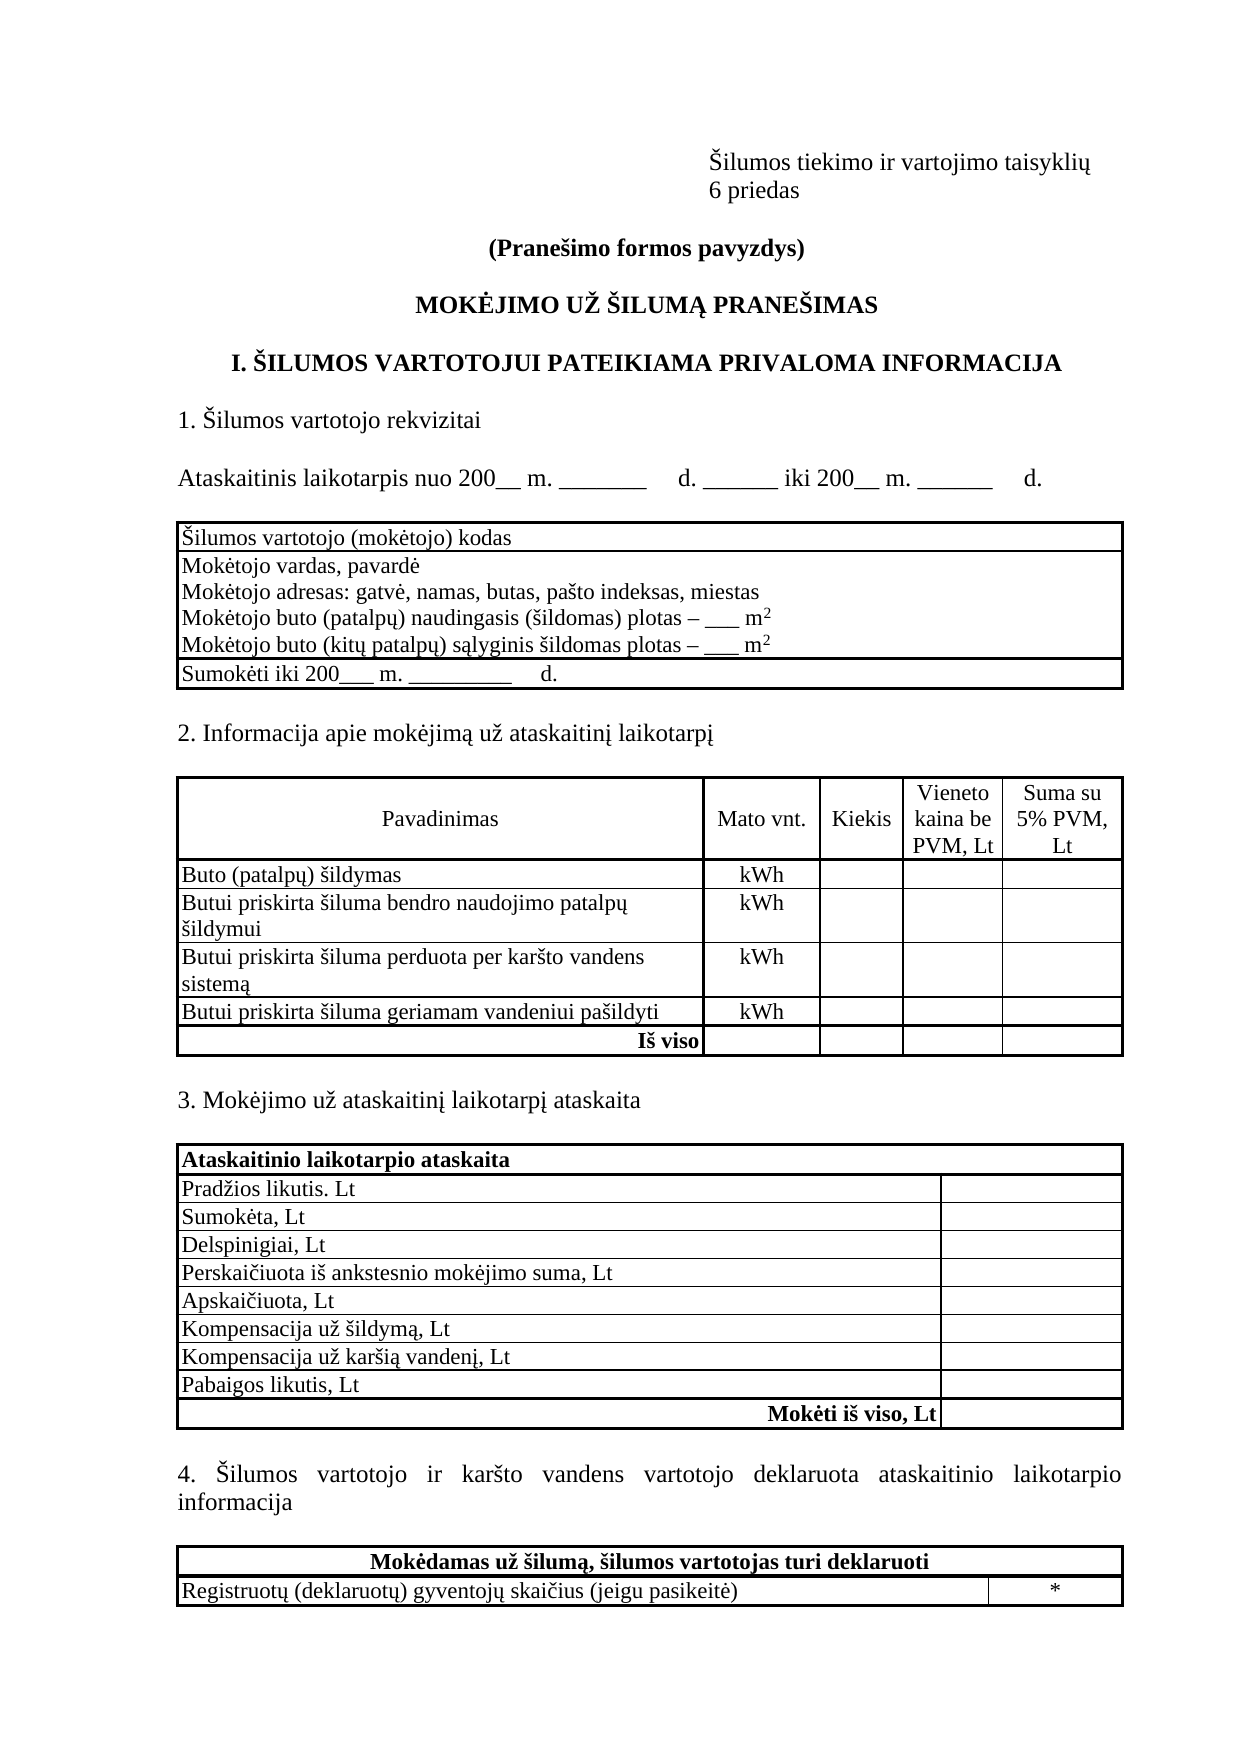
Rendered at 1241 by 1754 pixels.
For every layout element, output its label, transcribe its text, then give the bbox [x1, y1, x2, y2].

table_cell Mokėtojo adresas: gatvė, namas, butas, pašto indeksas, miestas [179, 578, 1121, 604]
table_cell Sumokėti iki 200___ m. _________ d. [179, 660, 1121, 687]
table_cell [1003, 889, 1121, 942]
table_cell [942, 1203, 1121, 1230]
table_cell [821, 998, 902, 1024]
table_cell Perskaičiuota iš ankstesnio mokėjimo suma, Lt [179, 1259, 940, 1286]
table_header Mato vnt. [705, 779, 819, 858]
table_cell [942, 1315, 1121, 1341]
table_cell Delspinigiai, Lt [179, 1231, 940, 1258]
table_header Ataskaitinio laikotarpio ataskaita [179, 1146, 1121, 1172]
text MOKĖJIMO UŽ ŠILUMĄ PRANEŠIMAS [177, 291, 1122, 319]
text 4. Šilumos vartotojo ir karšto vandens vartotojo deklaruota ataskaitinio laikotarpio informacija [177, 1459, 1122, 1516]
table_cell Pradžios likutis. Lt [179, 1176, 940, 1202]
table_cell [904, 861, 1002, 888]
text 6 priedas [177, 176, 1122, 204]
table_cell Butui priskirta šiluma bendro naudojimo patalpų šildymui [179, 889, 702, 942]
table_cell [904, 998, 1002, 1024]
table_cell [821, 943, 902, 996]
table_cell Iš viso [179, 1027, 702, 1053]
table_cell Mokėtojo buto (patalpų) naudingasis (šildomas) plotas – ___ m2 [179, 604, 1121, 631]
table_header Mokėdamas už šilumą, šilumos vartotojas turi deklaruoti [179, 1548, 1121, 1574]
table_header Vieneto kaina be PVM, Lt [904, 779, 1002, 858]
table_cell Kompensacija už karšią vandenį, Lt [179, 1343, 940, 1369]
table_cell Apskaičiuota, Lt [179, 1287, 940, 1313]
table_cell [942, 1259, 1121, 1286]
table_header Kiekis [821, 779, 902, 858]
table_cell Sumokėta, Lt [179, 1203, 940, 1230]
table_cell kWh [705, 943, 819, 996]
table_cell Butui priskirta šiluma perduota per karšto vandens sistemą [179, 943, 702, 996]
table_header Pavadinimas [179, 779, 702, 858]
text 2. Informacija apie mokėjimą už ataskaitinį laikotarpį [177, 718, 1122, 747]
table_cell Registruotų (deklaruotų) gyventojų skaičius (jeigu pasikeitė) [179, 1578, 988, 1604]
table_cell [1003, 861, 1121, 888]
text I. ŠILUMOS VARTOTOJUI PATEIKIAMA PRIVALOMA INFORMACIJA [177, 348, 1122, 377]
text Ataskaitinis laikotarpis nuo 200__ m. _______ d. ______ iki 200__ m. ______ d. [177, 463, 1122, 492]
table_cell Mokėti iš viso, Lt [179, 1400, 940, 1427]
table_cell [942, 1371, 1121, 1397]
table_cell Buto (patalpų) šildymas [179, 861, 702, 888]
table_cell [821, 1027, 902, 1053]
table_cell [904, 889, 1002, 942]
table_cell * [989, 1578, 1121, 1604]
table_cell [1003, 1027, 1121, 1053]
table_cell kWh [705, 861, 819, 888]
table_header Suma su 5% PVM, Lt [1003, 779, 1121, 858]
table_cell [705, 1027, 819, 1053]
table_header Šilumos vartotojo (mokėtojo) kodas [179, 524, 1121, 550]
table_cell Mokėtojo buto (kitų patalpų) sąlyginis šildomas plotas – ___ m2 [179, 631, 1121, 657]
table_cell [904, 943, 1002, 996]
table_cell [904, 1027, 1002, 1053]
table_cell [942, 1400, 1121, 1427]
text Šilumos tiekimo ir vartojimo taisyklių [177, 147, 1122, 176]
table_cell kWh [705, 889, 819, 942]
table_cell [942, 1176, 1121, 1202]
text (Pranešimo formos pavyzdys) [177, 233, 1122, 262]
table_cell [942, 1287, 1121, 1313]
table_cell Pabaigos likutis, Lt [179, 1371, 940, 1397]
table_cell [942, 1343, 1121, 1369]
table_cell [821, 861, 902, 888]
table_cell Kompensacija už šildymą, Lt [179, 1315, 940, 1341]
table_cell [1003, 943, 1121, 996]
table_cell Mokėtojo vardas, pavardė [179, 552, 1121, 578]
table_cell [1003, 998, 1121, 1024]
table_cell kWh [705, 998, 819, 1024]
table_cell [942, 1231, 1121, 1258]
table_cell Butui priskirta šiluma geriamam vandeniui pašildyti [179, 998, 702, 1024]
table_cell [821, 889, 902, 942]
text 3. Mokėjimo už ataskaitinį laikotarpį ataskaita [177, 1085, 1122, 1114]
text 1. Šilumos vartotojo rekvizitai [177, 406, 1122, 434]
